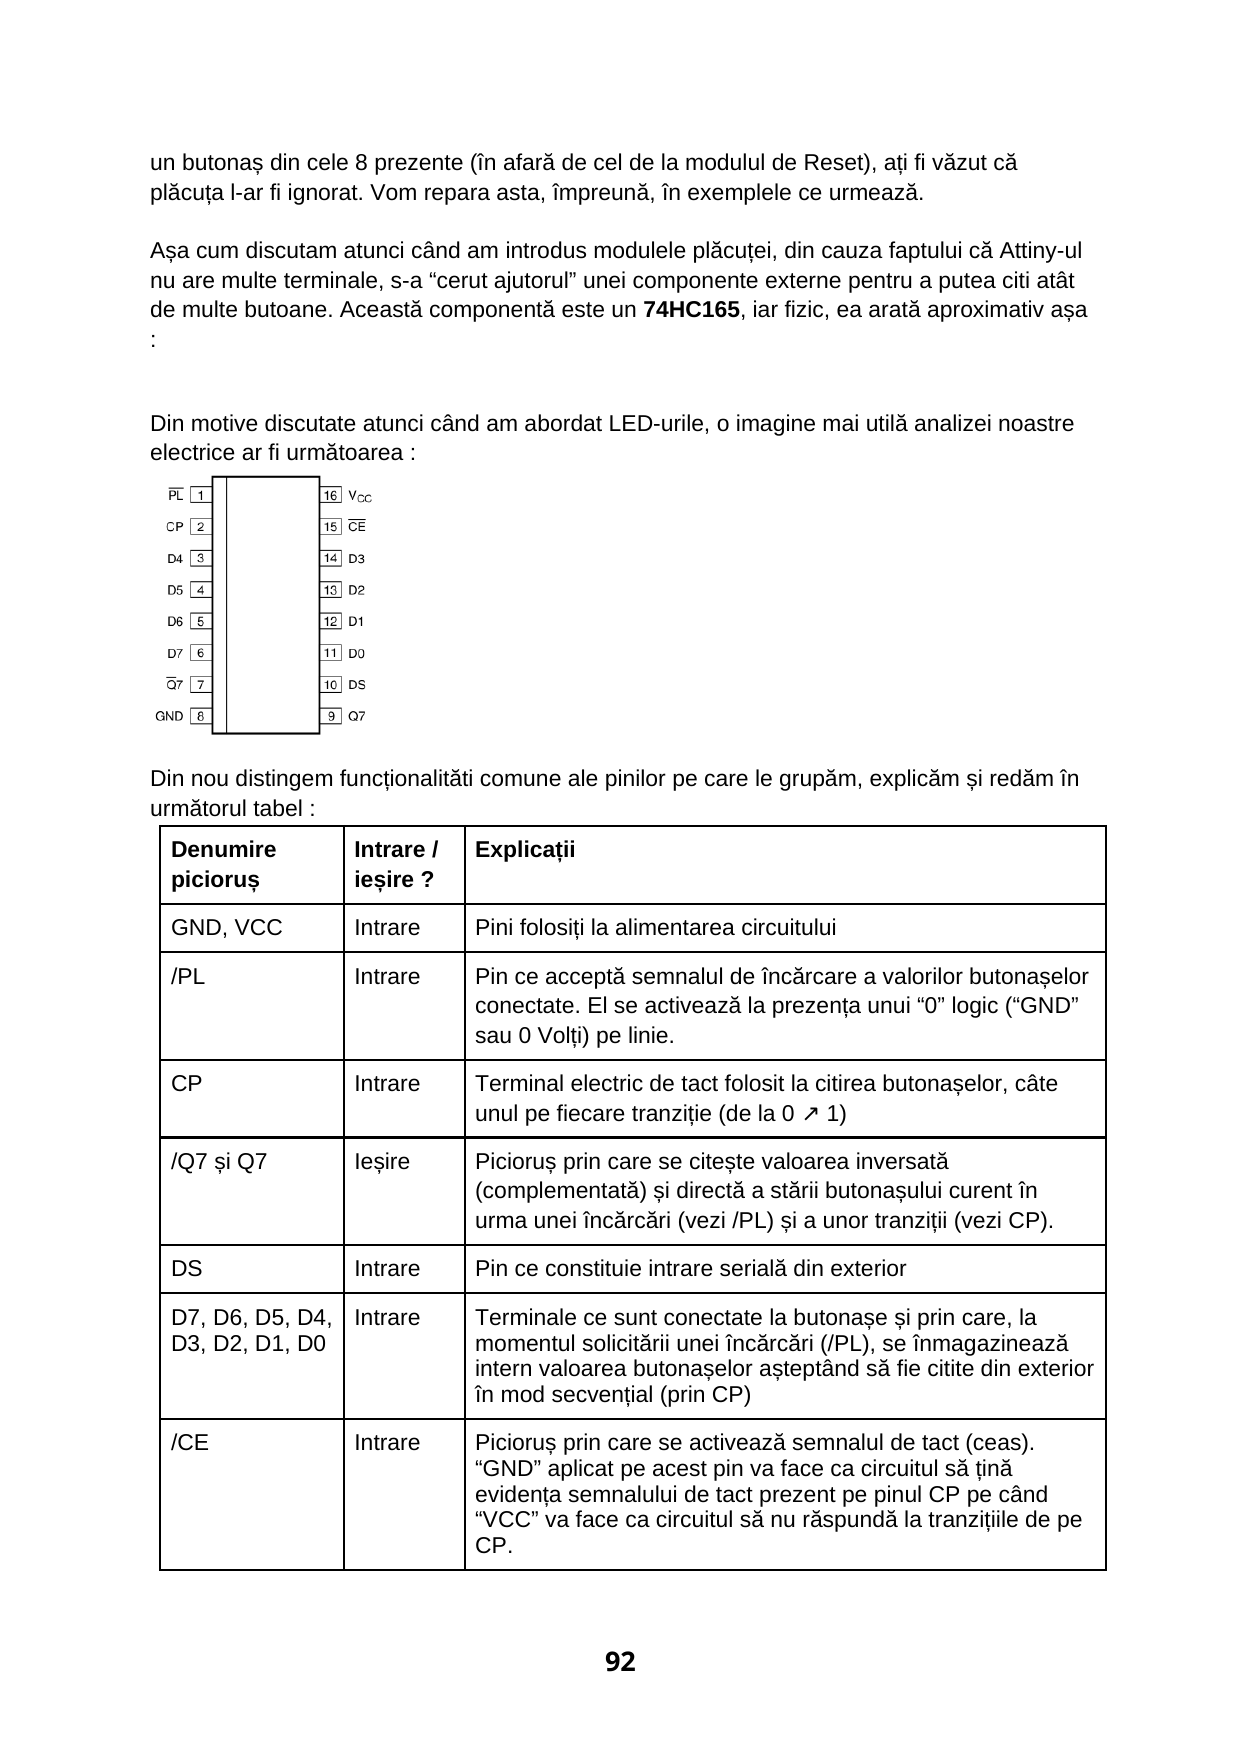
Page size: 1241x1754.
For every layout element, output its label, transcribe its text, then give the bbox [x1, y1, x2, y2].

table_cell Pin ce acceptă semnalul de încărcare a valorilor butonașelor conectate. El se activează la prezența unui “0” logic (“GND” sau 0 Volți) pe linie. [466, 953, 1105, 1058]
table_cell GND, VCC [161, 905, 343, 951]
table_cell Intrare [345, 1294, 464, 1418]
table_cell Pin ce constituie intrare serială din exterior [466, 1246, 1105, 1292]
picture [150, 469, 382, 737]
table_cell Picioruș prin care se activează semnalul de tact (ceas). “GND” aplicat pe acest pin va face ca circuitul să țină evidența semnalului de tact prezent pe pinul CP pe când “VCC” va face ca circuitul să nu răspundă la tranzițiile de pe CP. [466, 1420, 1105, 1569]
table_cell CP [161, 1061, 343, 1136]
table_cell Ieșire [345, 1139, 464, 1244]
table_cell Intrare [345, 1246, 464, 1292]
table_cell Intrare [345, 1061, 464, 1136]
table_header Denumire picioruș [161, 827, 343, 903]
table_cell Picioruș prin care se citește valoarea inversată (complementată) și directă a stării butonașului curent în urma unei încărcări (vezi /PL) și a unor tranziții (vezi CP). [466, 1139, 1105, 1244]
table_cell Terminal electric de tact folosit la citirea butonașelor, câte unul pe fiecare tranziție (de la 0 ↗ 1) [466, 1061, 1105, 1136]
table_cell Intrare [345, 905, 464, 951]
table_header Explicații [466, 827, 1105, 903]
table_cell Intrare [345, 953, 464, 1058]
table_cell D7, D6, D5, D4, D3, D2, D1, D0 [161, 1294, 343, 1418]
table_header Intrare / ieșire ? [345, 827, 464, 903]
table_cell DS [161, 1246, 343, 1292]
table_cell Pini folosiți la alimentarea circuitului [466, 905, 1105, 951]
text Din nou distingem funcționalităti comune ale pinilor pe care le grupăm, explicăm și redăm în următorul tabel : [150, 766, 1091, 821]
table_cell /CE [161, 1420, 343, 1569]
table_cell Terminale ce sunt conectate la butonașe și prin care, la momentul solicitării unei încărcări (/PL), se înmagazinează intern valoarea butonașelor așteptând să fie citite din exterior în mod secvențial (prin CP) [466, 1294, 1105, 1418]
table_cell Intrare [345, 1420, 464, 1569]
table_cell /Q7 și Q7 [161, 1139, 343, 1244]
table_cell /PL [161, 953, 343, 1058]
text Din motive discutate atunci când am abordat LED-urile, o imagine mai utilă analizei noastre electrice ar fi următoarea : [150, 411, 1091, 466]
text Așa cum discutam atunci când am introdus modulele plăcuței, din cauza faptului că Attiny-ul nu are multe terminale, s-a “cerut ajutorul” unei componente externe pentru a putea citi atât de multe butoane. Această componentă este un 74HC165, iar fizic, ea arată aproximativ așa : [150, 238, 1091, 352]
text un butonaș din cele 8 prezente (în afară de cel de la modulul de Reset), ați fi văzut că plăcuța l-ar fi ignorat. Vom repara asta, împreună, în exemplele ce urmează. [150, 150, 1091, 205]
